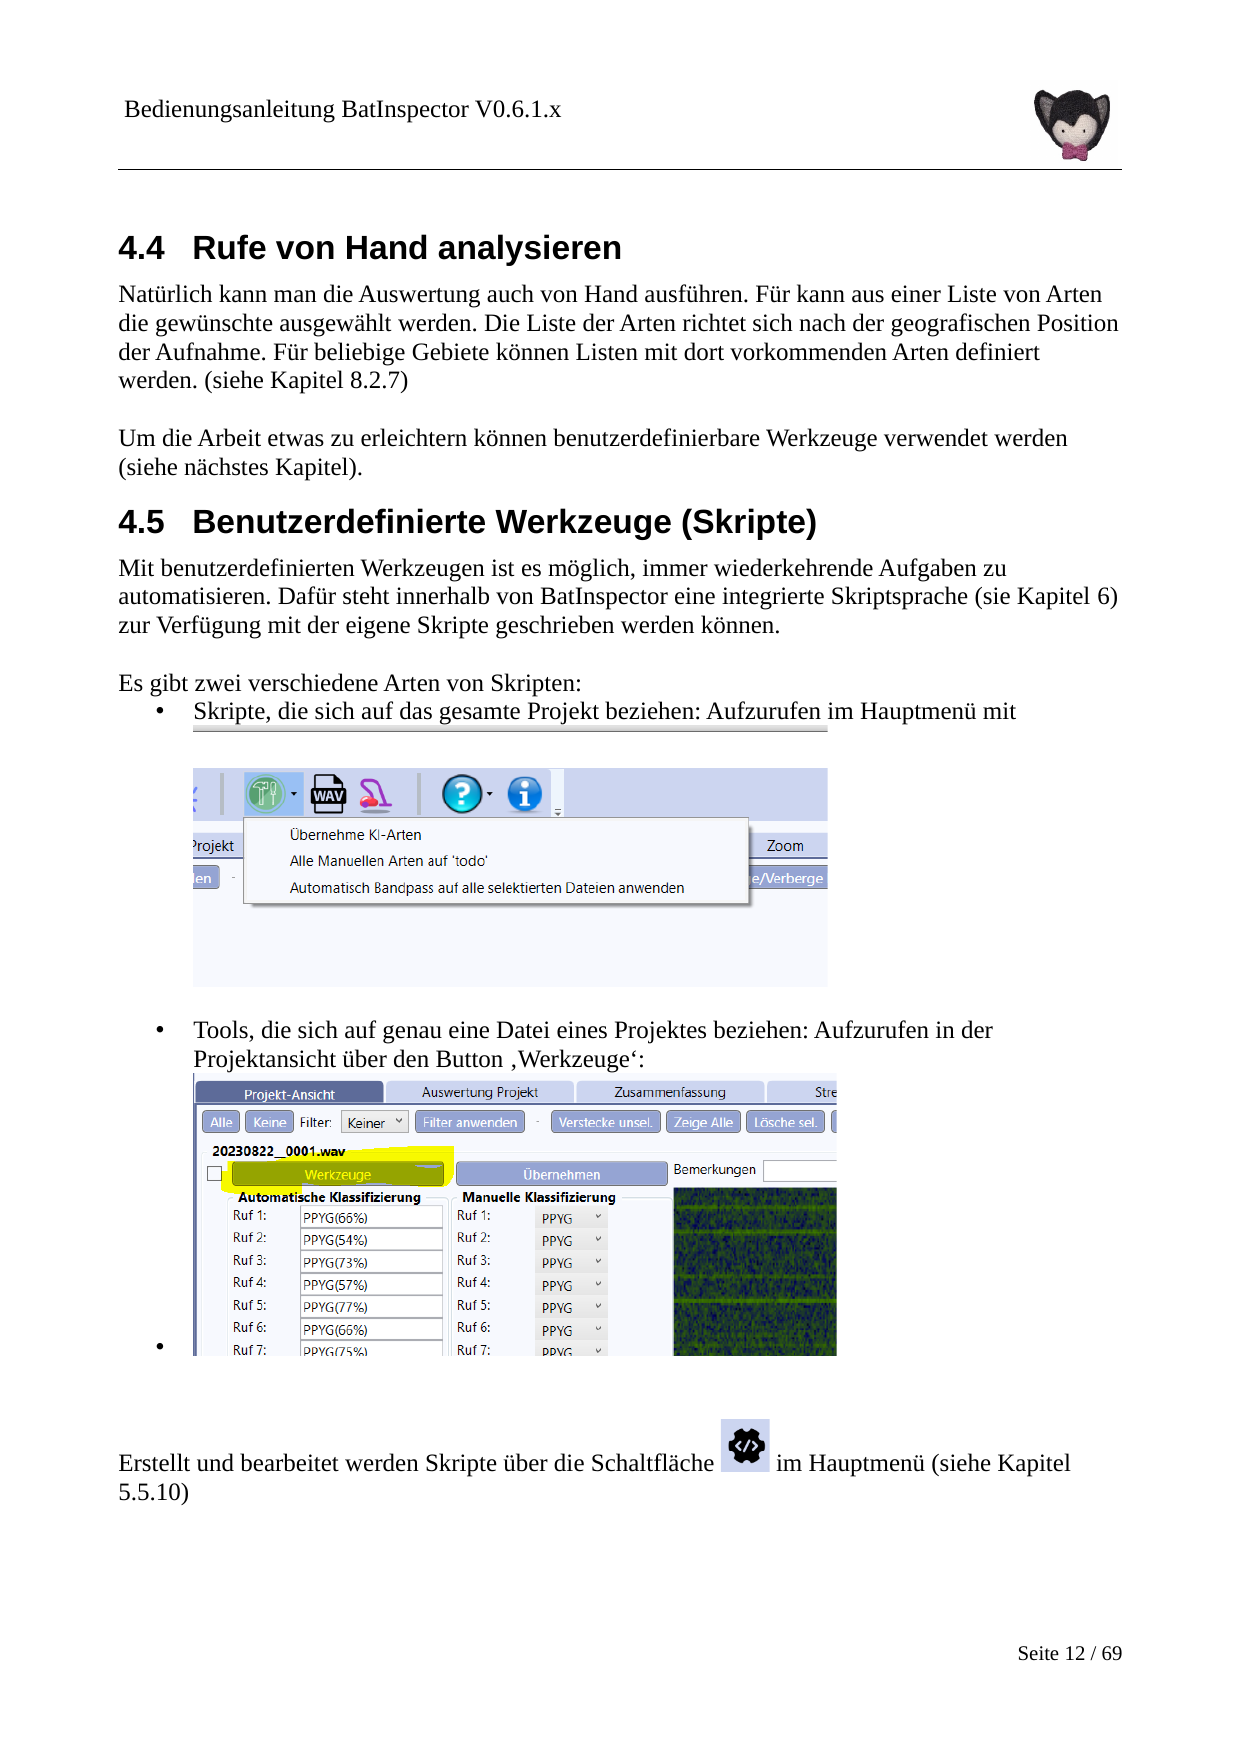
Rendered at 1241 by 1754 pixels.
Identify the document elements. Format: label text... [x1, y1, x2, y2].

text Mit benutzerdefinierten Werkzeugen ist es möglich, immer wiederkehrende Aufgaben zu automatisieren. Dafür steht innerhalb von BatInspector eine integrierte Skriptsprache (sie Kapitel 6) zur Verfügung mit der eigene Skripte geschrieben werden können. [118, 553, 1122, 639]
text Natürlich kann man die Auswertung auch von Hand ausführen. Für kann aus einer Liste von Arten die gewünschte ausgewählt werden. Die Liste der Arten richtet sich nach der geografischen Position der Aufnahme. Für beliebige Gebiete können Listen mit dort vorkommenden Arten definiert werden. (siehe Kapitel 8.2.7) [118, 279, 1122, 394]
picture [193, 725, 828, 987]
picture [193, 1073, 837, 1356]
picture [1030, 80, 1119, 169]
list Skripte, die sich auf das gesamte Projekt beziehen: Aufzurufen im Hauptmenü mit [156, 696, 1122, 725]
text Es gibt zwei verschiedene Arten von Skripten: [118, 668, 1122, 696]
text Um die Arbeit etwas zu erleichtern können benutzerdefinierbare Werkzeuge verwendet werden (siehe nächstes Kapitel). [118, 423, 1122, 481]
text Erstellt und bearbeitet werden Skripte über die Schaltfläche im Hauptmenü (siehe Kapitel 5.5.10) [118, 1418, 1122, 1506]
list Tools, die sich auf genau eine Datei eines Projektes beziehen: Aufzurufen in der Projektansicht über den Button ‚Werkzeuge‘: [156, 1016, 1122, 1073]
subtitle Rufe von Hand analysieren [118, 228, 1122, 267]
subtitle Benutzerdefinierte Werkzeuge (Skripte) [118, 501, 1122, 540]
picture [720, 1418, 770, 1472]
